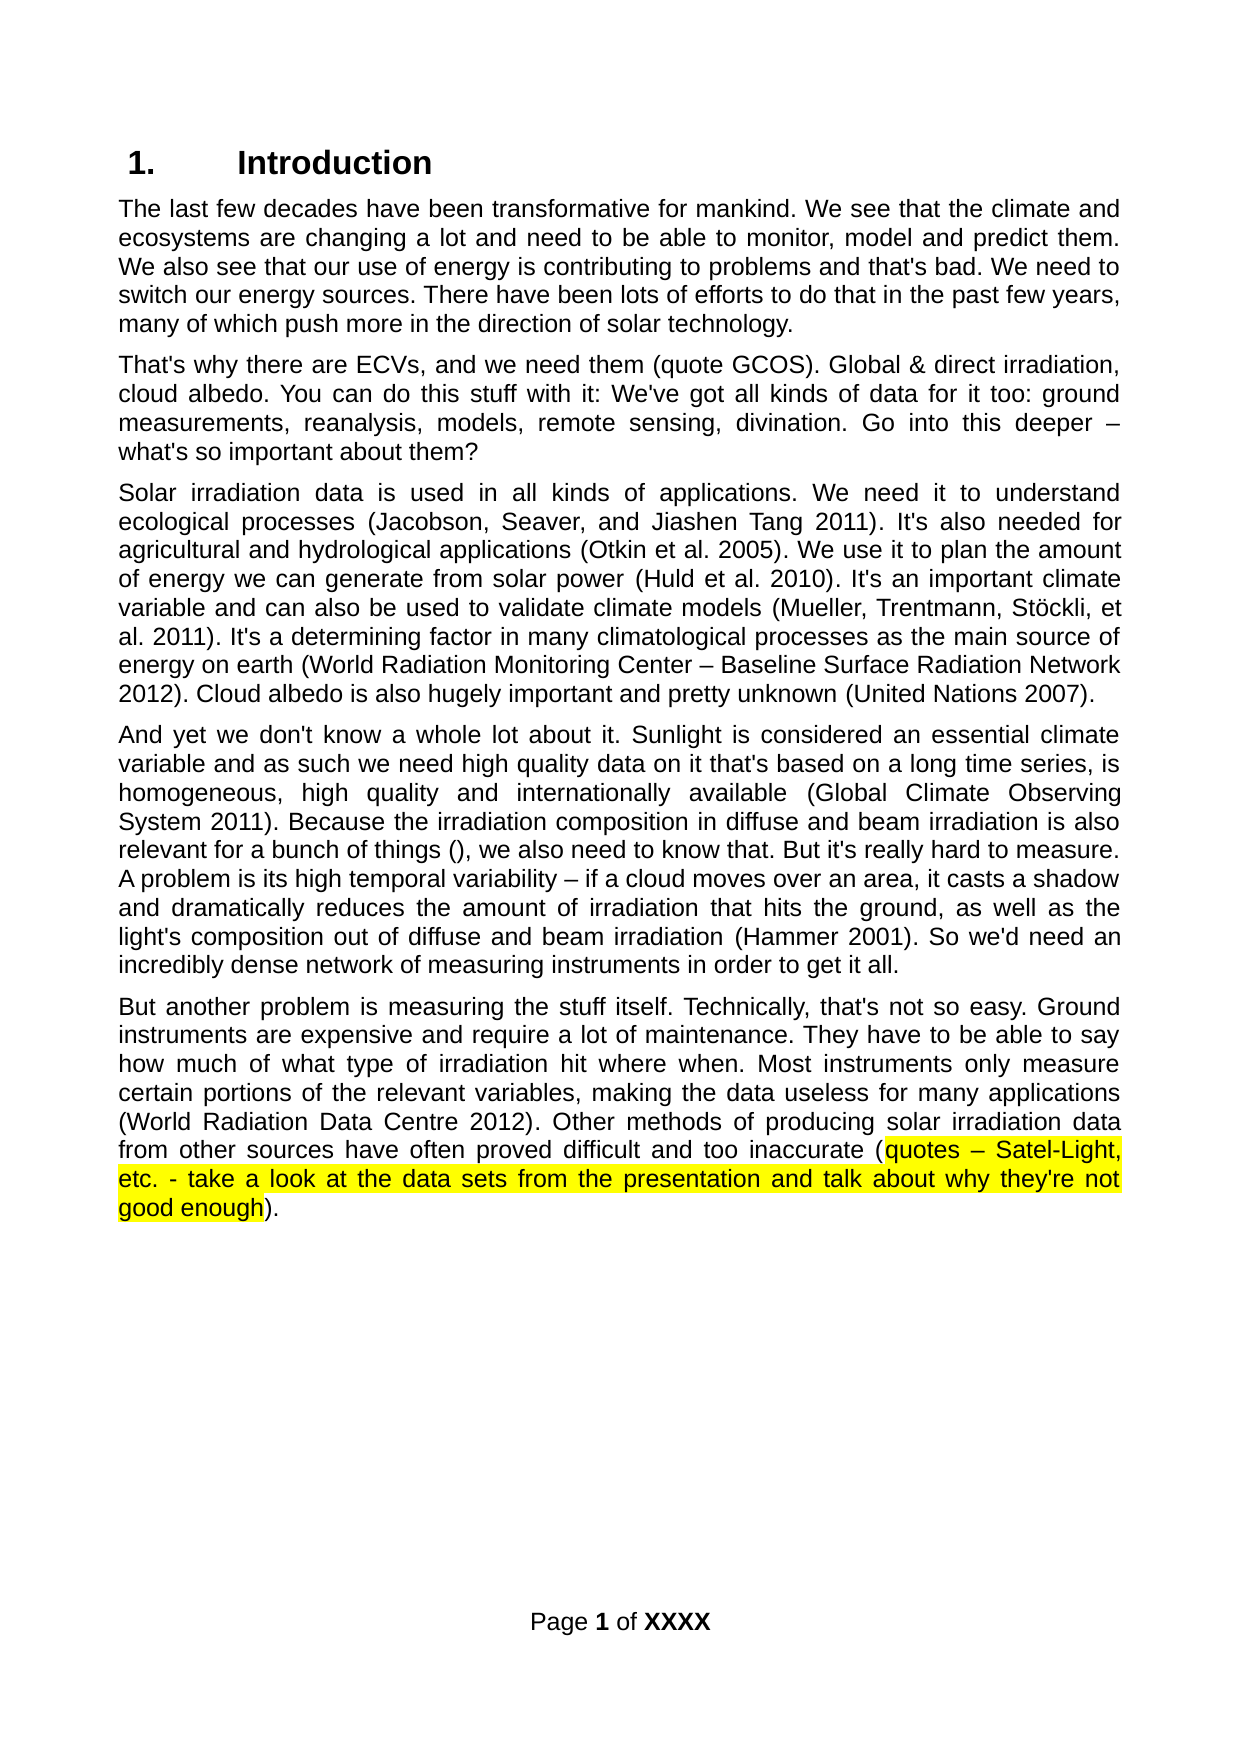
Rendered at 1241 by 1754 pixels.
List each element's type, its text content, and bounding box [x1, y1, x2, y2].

text Solar irradiation data is used in all kinds of applications. We need it to understand ecological processes (Jacobson, Seaver, and Jiashen Tang 2011). It's also needed for agricultural and hydrological applications (Otkin et al. 2005). We use it to plan the amount of energy we can generate from solar power (Huld et al. 2010). It's an important climate variable and can also be used to validate climate models (Mueller, Trentmann, Stöckli, et al. 2011). It's a determining factor in many climatological processes as the main source of energy on earth (World Radiation Monitoring Center – Baseline Surface Radiation Network 2012). Cloud albedo is also hugely important and pretty unknown (United Nations 2007). [118, 478, 1122, 708]
text But another problem is measuring the stuff itself. Technically, that's not so easy. Ground instruments are expensive and require a lot of maintenance. They have to be able to say how much of what type of irradiation hit where when. Most instruments only measure certain portions of the relevant variables, making the data useless for many applications (World Radiation Data Centre 2012). Other methods of producing solar irradiation data from other sources have often proved difficult and too inaccurate (quotes – Satel-Light, etc. - take a look at the data sets from the presentation and talk about why they're not good enough). [118, 992, 1122, 1222]
subtitle Introduction [118, 143, 1122, 182]
text That's why there are ECVs, and we need them (quote GCOS). Global & direct irradiation, cloud albedo. You can do this stuff with it: We've got all kinds of data for it too: ground measurements, reanalysis, models, remote sensing, divination. Go into this deeper – what's so important about them? [118, 351, 1122, 466]
text And yet we don't know a whole lot about it. Sunlight is considered an essential climate variable and as such we need high quality data on it that's based on a long time series, is homogeneous, high quality and internationally available (Global Climate Observing System 2011). Because the irradiation composition in diffuse and beam irradiation is also relevant for a bunch of things (), we also need to know that. But it's really hard to measure. A problem is its high temporal variability – if a cloud moves over an area, it casts a shadow and dramatically reduces the amount of irradiation that hits the ground, as well as the light's composition out of diffuse and beam irradiation (Hammer 2001). So we'd need an incredibly dense network of measuring instruments in order to get it all. [118, 721, 1122, 979]
text The last few decades have been transformative for mankind. We see that the climate and ecosystems are changing a lot and need to be able to monitor, model and predict them. We also see that our use of energy is contributing to problems and that's bad. We need to switch our energy sources. There have been lots of efforts to do that in the past few years, many of which push more in the direction of solar technology. [118, 194, 1122, 338]
